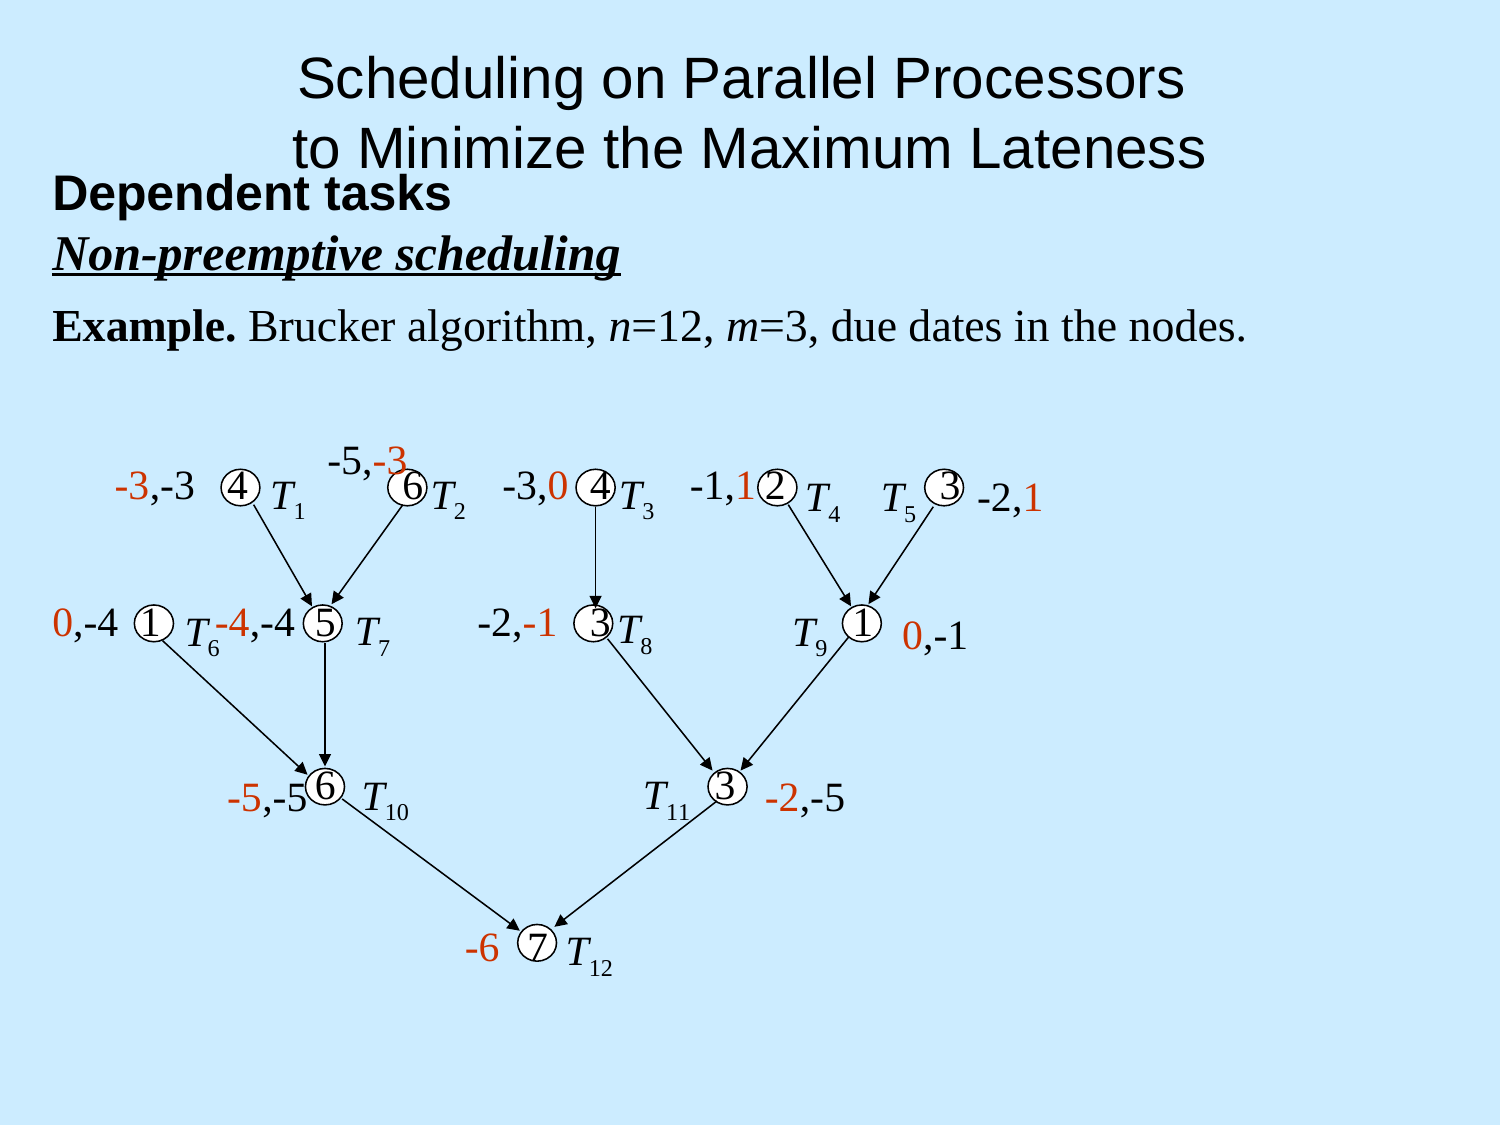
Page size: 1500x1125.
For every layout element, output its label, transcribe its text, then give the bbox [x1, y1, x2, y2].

text_box Example. Brucker algorithm, n=12, m=3, due dates in the nodes. [37, 287, 1500, 358]
text_box 7 [538, 912, 563, 976]
title Scheduling on Parallel Processors to Minimize the Maximum Lateness [0, 24, 1500, 197]
text_box -2,1 [962, 462, 1075, 526]
text_box -2,-5 [749, 762, 863, 826]
text_box T1 [255, 460, 330, 526]
text_box 3 [588, 587, 626, 651]
text_box 6 [408, 488, 418, 498]
text_box -5,-3 [312, 425, 438, 488]
text_box T2 [415, 460, 490, 526]
text_box T6 [169, 596, 246, 660]
text_box 0,-4 [37, 587, 151, 651]
text_box 6 [325, 785, 330, 798]
text_box 7 [538, 937, 543, 948]
text_box -6 [450, 912, 538, 988]
text_box T2 [438, 483, 442, 506]
text_box -5,-5 [212, 762, 325, 838]
text_box -4,-4 [199, 587, 313, 651]
text_box T4 [790, 462, 866, 526]
text_box 1 [837, 587, 888, 651]
text_box 1 [151, 587, 176, 651]
text_box T7 [340, 596, 416, 660]
text_box 5 [313, 587, 351, 651]
text_box T12 [550, 916, 645, 980]
text_box T10 [346, 760, 445, 824]
text_box 4 [213, 450, 263, 513]
text_box 4 [588, 450, 626, 513]
text_box T3 [626, 483, 630, 506]
text_box 3 [699, 750, 751, 813]
text_box 2 [775, 450, 801, 513]
text_box T3 [604, 460, 678, 526]
text_box Dependent tasks Non-preemptive scheduling [37, 197, 1500, 287]
text_box -3,-3 [99, 450, 213, 513]
text_box 6 [299, 750, 351, 813]
text_box T9 [777, 596, 854, 660]
text_box -1,1 [674, 450, 775, 513]
text_box 3 [924, 450, 976, 513]
text_box 0,-1 [887, 600, 1000, 663]
text_box -2,-1 [462, 587, 588, 651]
text_box -3,0 [487, 450, 588, 513]
text_box 6 [387, 488, 438, 513]
text_box T11 [628, 760, 724, 824]
text_box T8 [602, 594, 679, 658]
text_box T5 [866, 462, 940, 528]
